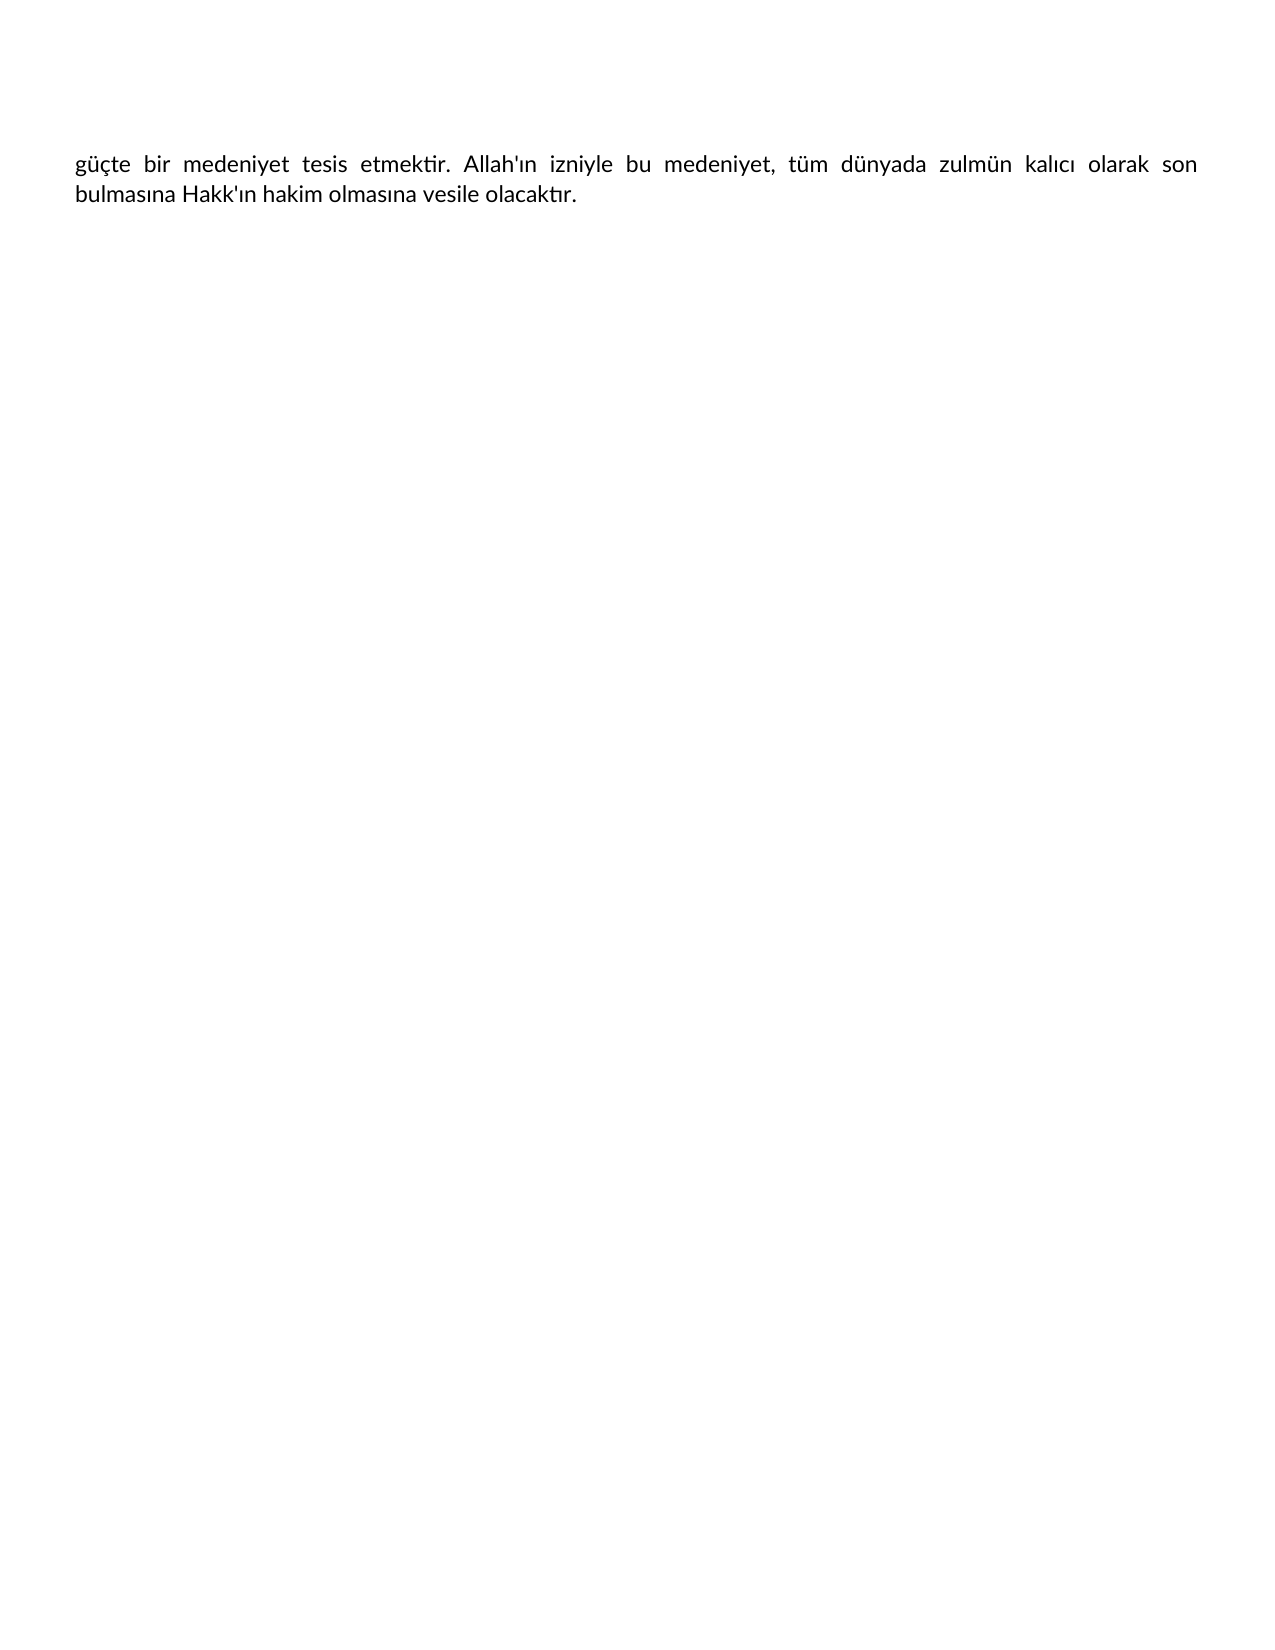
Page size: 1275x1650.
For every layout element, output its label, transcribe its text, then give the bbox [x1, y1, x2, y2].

text güçte bir medeniyet tesis etmektir. Allah'ın izniyle bu medeniyet, tüm dünyada zulmün kalıcı olarak son bulmasına Hakk'ın hakim olmasına vesile olacaktır. [75, 150, 1200, 208]
